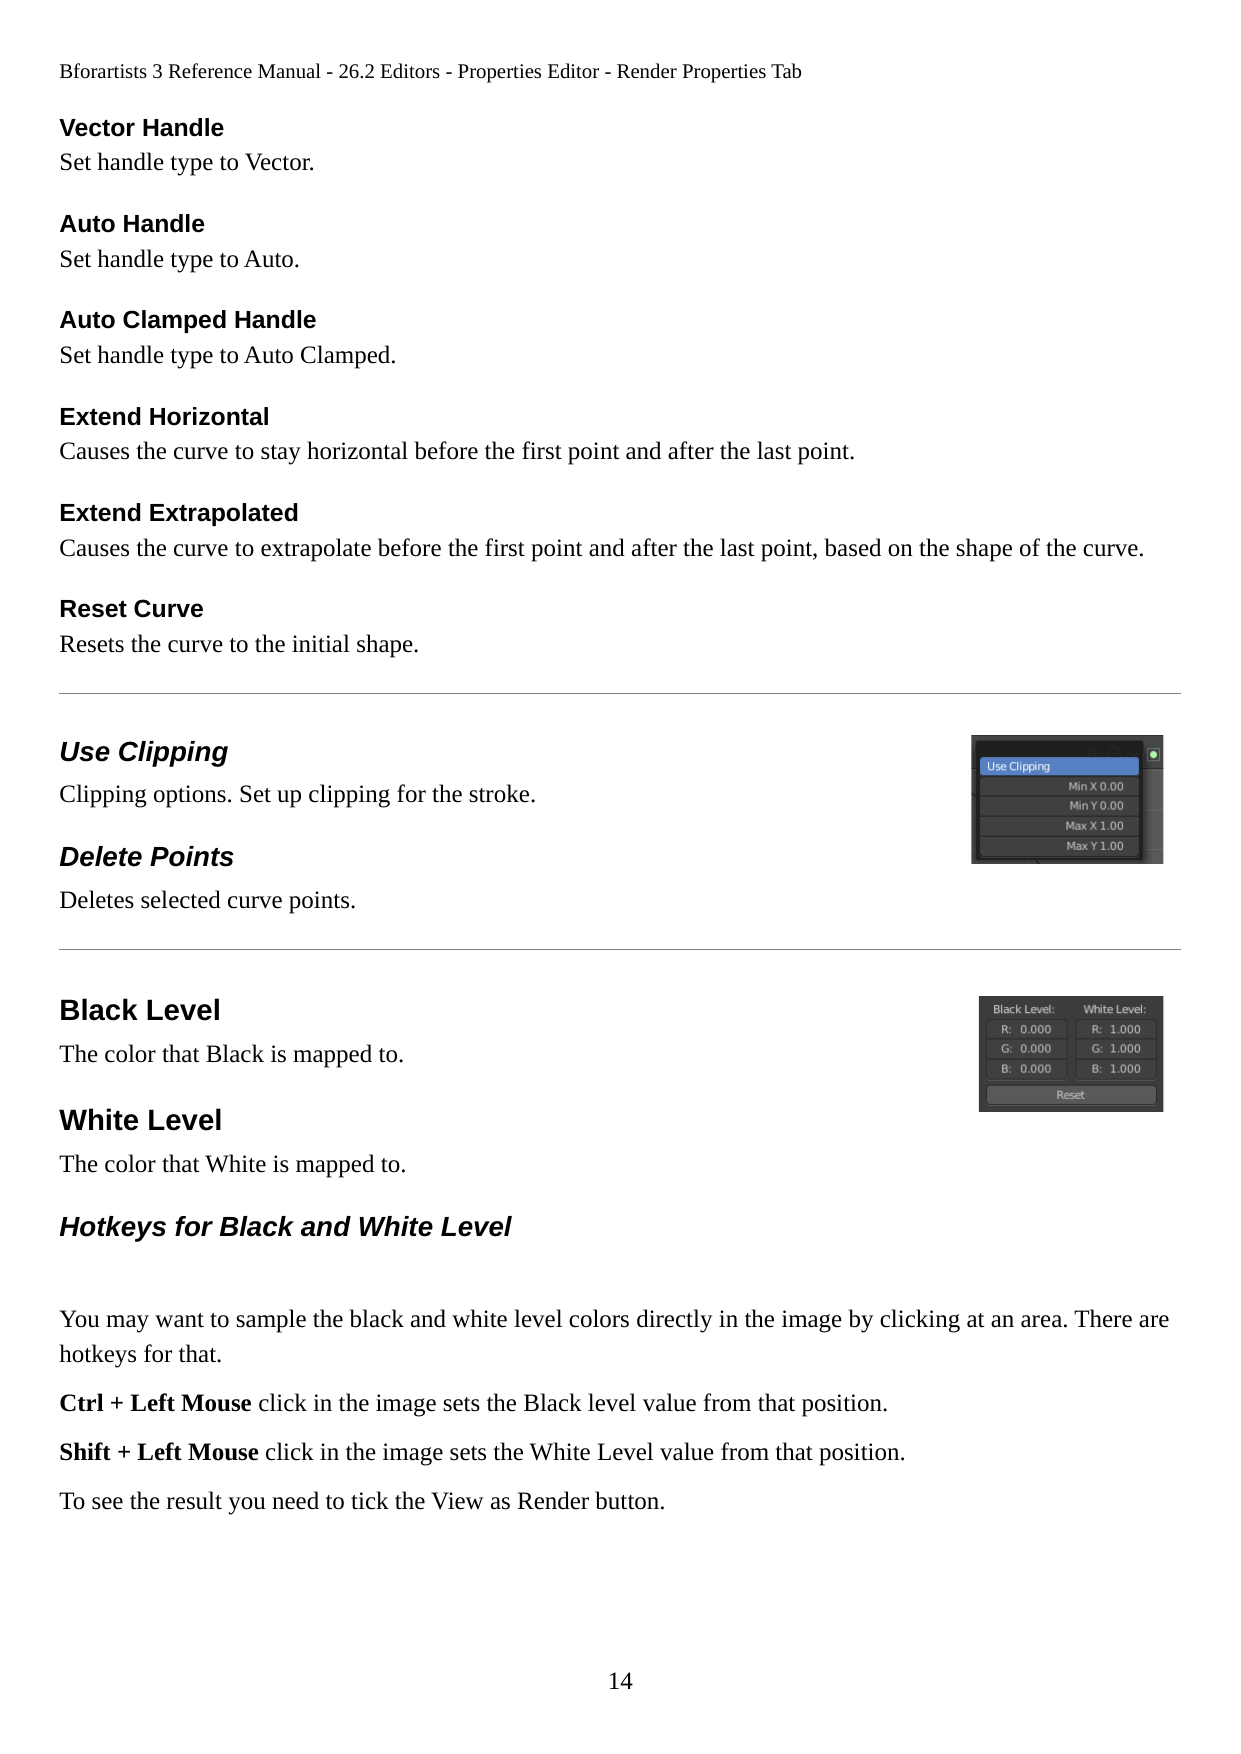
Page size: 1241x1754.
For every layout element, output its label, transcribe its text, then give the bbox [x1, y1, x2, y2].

text Causes the curve to extrapolate before the first point and after the last point, based on the shape of the curve. [59, 533, 1181, 562]
subtitle Reset Curve [59, 594, 1181, 623]
subtitle [1164, 735, 1181, 767]
text You may want to sample the black and white level colors directly in the image by clicking at an area. There are hotkeys for that. [59, 1304, 1181, 1367]
text The color that White is mapped to. [59, 1149, 1181, 1178]
picture [978, 996, 1164, 1112]
subtitle White Level [59, 1103, 1181, 1137]
subtitle Auto Clamped Handle [59, 305, 1181, 334]
text To see the result you need to tick the View as Render button. [59, 1486, 1181, 1514]
text Set handle type to Auto Clamped. [59, 340, 1181, 369]
subtitle Extend Extrapolated [59, 498, 1181, 527]
subtitle Extend Horizontal [59, 402, 1181, 430]
subtitle Black Level [59, 993, 1181, 1027]
subtitle Auto Handle [59, 209, 1181, 237]
subtitle Hotkeys for Black and White Level [59, 1211, 1181, 1243]
text The color that Black is mapped to. [59, 1039, 978, 1068]
text Deletes selected curve points. [59, 885, 1181, 914]
picture [971, 735, 1164, 864]
subtitle Delete Points [59, 841, 1181, 873]
text Shift + Left Mouse click in the image sets the White Level value from that position. [59, 1437, 1181, 1466]
text Set handle type to Vector. [59, 147, 1181, 176]
text Resets the curve to the initial shape. [59, 629, 1181, 658]
text Set handle type to Auto. [59, 244, 1181, 272]
subtitle Vector Handle [59, 113, 1181, 141]
subtitle Use Clipping [59, 735, 971, 767]
text Clipping options. Set up clipping for the stroke. [59, 779, 971, 808]
text Ctrl + Left Mouse click in the image sets the Black level value from that position. [59, 1388, 1181, 1416]
text Causes the curve to stay horizontal before the first point and after the last point. [59, 436, 1181, 465]
